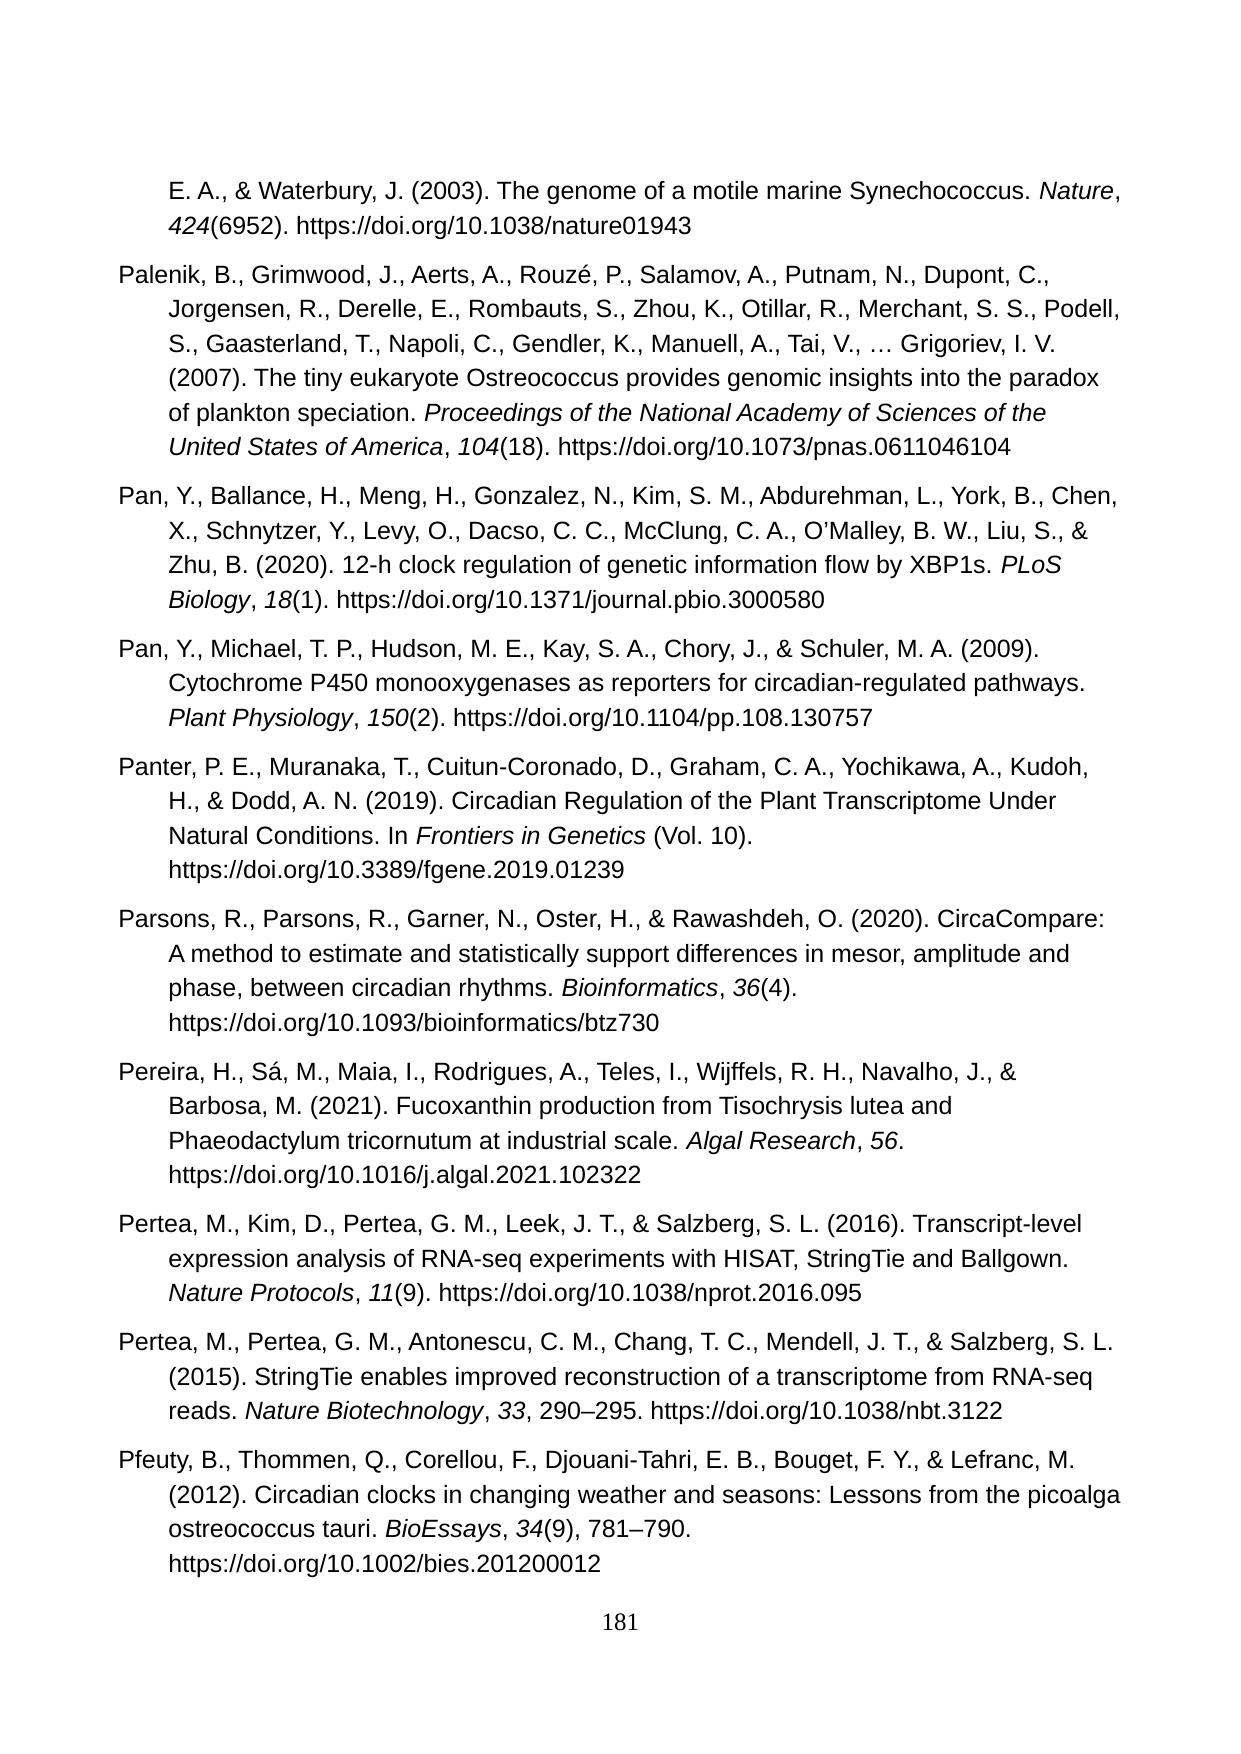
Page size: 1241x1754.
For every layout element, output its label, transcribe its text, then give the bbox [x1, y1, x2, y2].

text Pan, Y., Ballance, H., Meng, H., Gonzalez, N., Kim, S. M., Abdurehman, L., York, B., Chen, X., Schnytzer, Y., Levy, O., Dacso, C. C., McClung, C. A., O’Malley, B. W., Liu, S., & Zhu, B. (2020). 12-h clock regulation of genetic information flow by XBP1s. PLoS Biology, 18(1). https://doi.org/10.1371/journal.pbio.3000580 [118, 481, 1122, 613]
text Palenik, B., Grimwood, J., Aerts, A., Rouzé, P., Salamov, A., Putnam, N., Dupont, C., Jorgensen, R., Derelle, E., Rombauts, S., Zhou, K., Otillar, R., Merchant, S. S., Podell, S., Gaasterland, T., Napoli, C., Gendler, K., Manuell, A., Tai, V., … Grigoriev, I. V. (2007). The tiny eukaryote Ostreococcus provides genomic insights into the paradox of plankton speciation. Proceedings of the National Academy of Sciences of the United States of America, 104(18). https://doi.org/10.1073/pnas.0611046104 [118, 260, 1122, 461]
text Pan, Y., Michael, T. P., Hudson, M. E., Kay, S. A., Chory, J., & Schuler, M. A. (2009). Cytochrome P450 monooxygenases as reporters for circadian-regulated pathways. Plant Physiology, 150(2). https://doi.org/10.1104/pp.108.130757 [118, 634, 1122, 732]
text E. A., & Waterbury, J. (2003). The genome of a motile marine Synechococcus. Nature, 424(6952). https://doi.org/10.1038/nature01943 [118, 176, 1122, 239]
text Pertea, M., Kim, D., Pertea, G. M., Leek, J. T., & Salzberg, S. L. (2016). Transcript-level expression analysis of RNA-seq experiments with HISAT, StringTie and Ballgown. Nature Protocols, 11(9). https://doi.org/10.1038/nprot.2016.095 [118, 1209, 1122, 1307]
text Pereira, H., Sá, M., Maia, I., Rodrigues, A., Teles, I., Wijffels, R. H., Navalho, J., & Barbosa, M. (2021). Fucoxanthin production from Tisochrysis lutea and Phaeodactylum tricornutum at industrial scale. Algal Research, 56. https://doi.org/10.1016/j.algal.2021.102322 [118, 1057, 1122, 1189]
text Pertea, M., Pertea, G. M., Antonescu, C. M., Chang, T. C., Mendell, J. T., & Salzberg, S. L. (2015). StringTie enables improved reconstruction of a transcriptome from RNA-seq reads. Nature Biotechnology, 33, 290–295. https://doi.org/10.1038/nbt.3122 [118, 1327, 1122, 1425]
text Parsons, R., Parsons, R., Garner, N., Oster, H., & Rawashdeh, O. (2020). CircaCompare: A method to estimate and statistically support differences in mesor, amplitude and phase, between circadian rhythms. Bioinformatics, 36(4). https://doi.org/10.1093/bioinformatics/btz730 [118, 904, 1122, 1037]
text Pfeuty, B., Thommen, Q., Corellou, F., Djouani-Tahri, E. B., Bouget, F. Y., & Lefranc, M. (2012). Circadian clocks in changing weather and seasons: Lessons from the picoalga ostreococcus tauri. BioEssays, 34(9), 781–790. https://doi.org/10.1002/bies.201200012 [118, 1445, 1122, 1578]
text Panter, P. E., Muranaka, T., Cuitun-Coronado, D., Graham, C. A., Yochikawa, A., Kudoh, H., & Dodd, A. N. (2019). Circadian Regulation of the Plant Transcriptome Under Natural Conditions. In Frontiers in Genetics (Vol. 10). https://doi.org/10.3389/fgene.2019.01239 [118, 752, 1122, 884]
